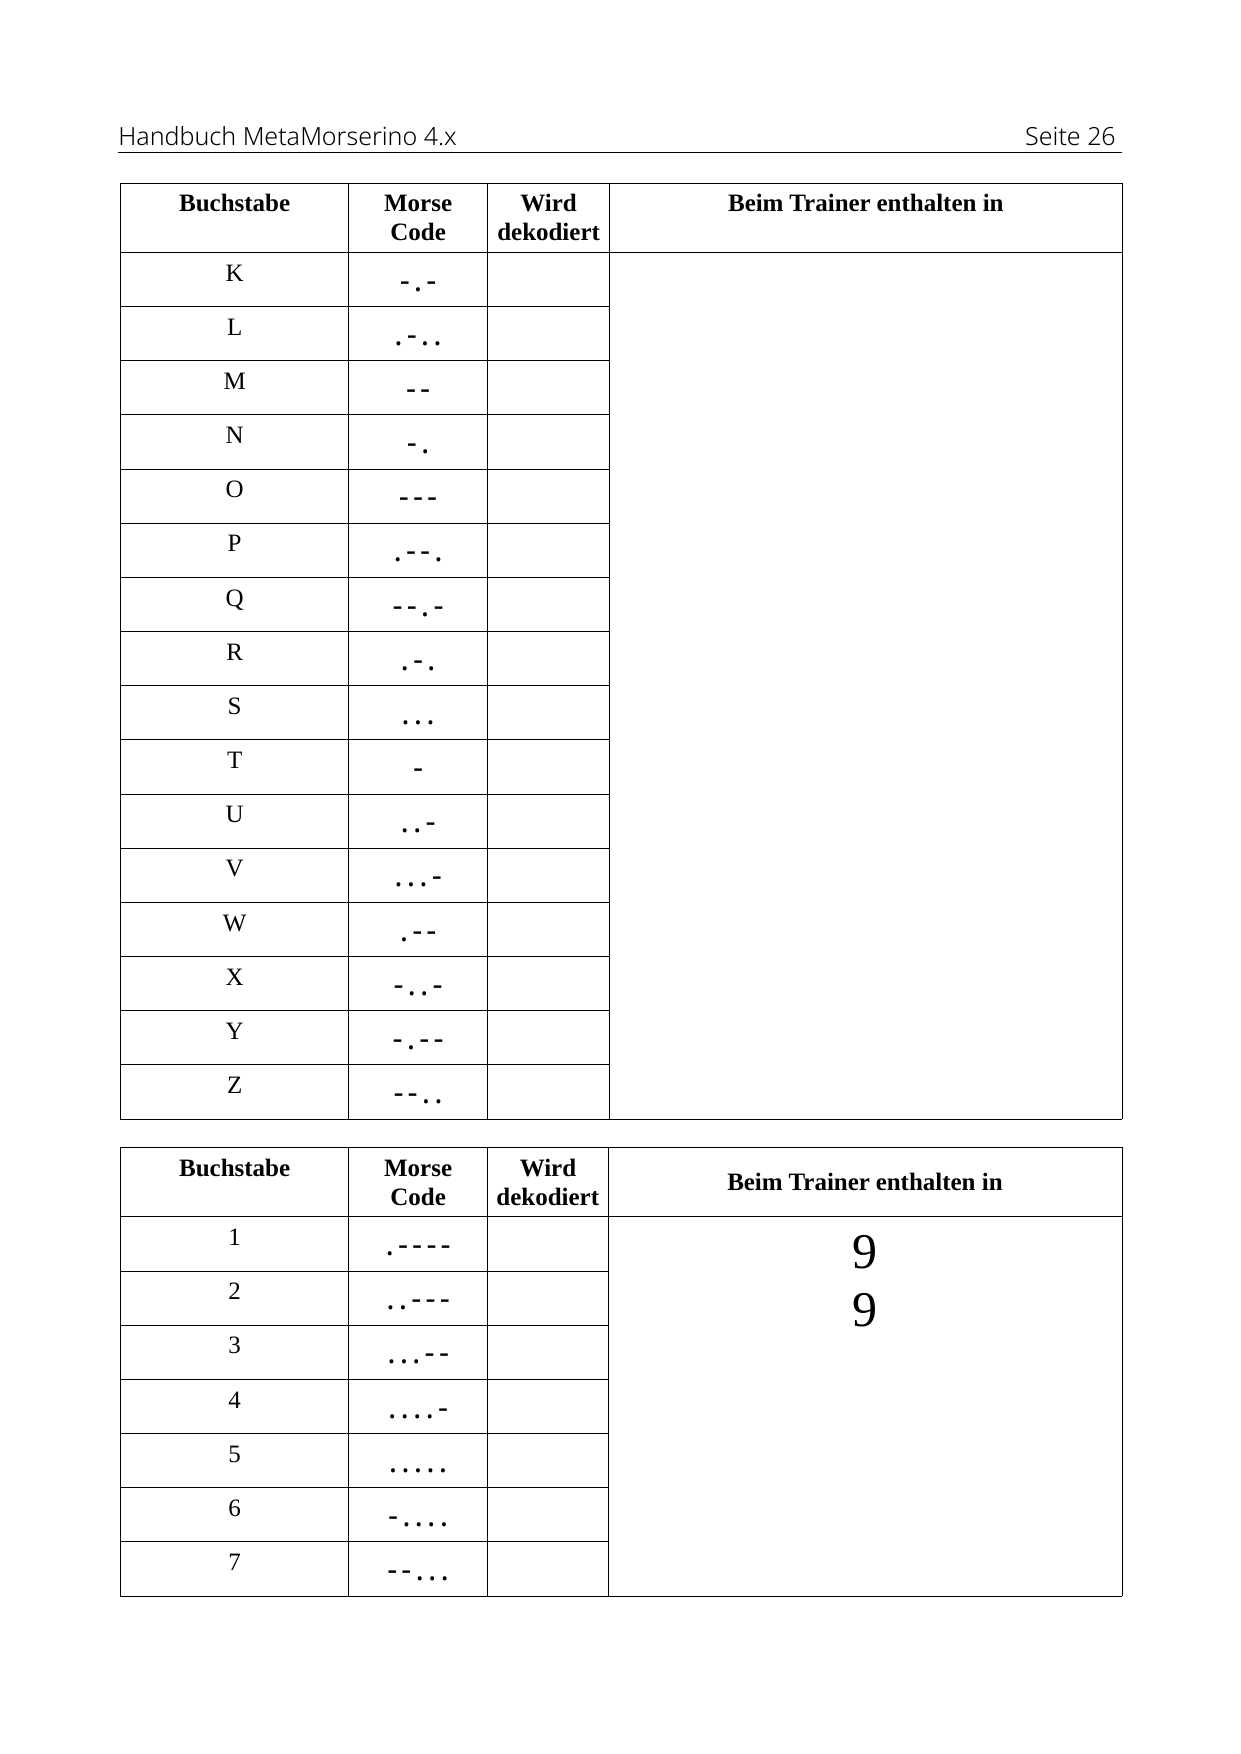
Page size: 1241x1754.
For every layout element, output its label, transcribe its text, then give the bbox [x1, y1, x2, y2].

table_cell Y [121, 1011, 348, 1064]
table_cell ✅ [488, 686, 609, 739]
table_cell O [121, 470, 348, 523]
table_cell W [121, 903, 348, 956]
table_cell 5 [121, 1434, 348, 1487]
table_cell R [121, 632, 348, 685]
table_cell Q [121, 578, 348, 631]
table_cell ✅ [488, 1272, 608, 1325]
table_cell 7 [121, 1542, 348, 1596]
table_cell ....- [349, 1380, 487, 1433]
table_cell ✅ [488, 957, 609, 1010]
table_cell S [121, 686, 348, 739]
table_cell .-.. [349, 307, 487, 360]
table_cell ✅ [488, 1542, 608, 1596]
table_cell N [121, 415, 348, 468]
table_cell .-- [349, 903, 487, 956]
table_cell K [121, 253, 348, 306]
table_cell ✅ [488, 1065, 609, 1118]
table_cell ✅ [488, 253, 609, 306]
table_cell .--. [349, 524, 487, 577]
table_cell .---- [349, 1217, 487, 1271]
table_cell 4 [121, 1380, 348, 1433]
table_cell L [121, 307, 348, 360]
table_cell 6 [121, 1488, 348, 1541]
table_cell ✅ [488, 632, 609, 685]
table_cell ✅ [488, 1488, 608, 1541]
table_header Buchstabe [121, 1148, 348, 1216]
table_header Morse Code [349, 184, 487, 252]
table_cell X [121, 957, 348, 1010]
table_cell 1 [121, 1217, 348, 1271]
table_cell Z [121, 1065, 348, 1118]
table_cell -. [349, 415, 487, 468]
table_cell -- [349, 361, 487, 414]
table_header Wird dekodiert [488, 1148, 608, 1216]
table_cell ✅ [488, 1217, 608, 1271]
table_cell U [121, 795, 348, 848]
table_cell ✅ [488, 740, 609, 793]
table_cell ✅ [488, 415, 609, 468]
table_cell .-. [349, 632, 487, 685]
table_cell ..... [349, 1434, 487, 1487]
table_cell ✅ [488, 470, 609, 523]
table_cell [610, 253, 1122, 1118]
table_cell ✅ [488, 578, 609, 631]
table_header Beim Trainer enthalten in [610, 184, 1122, 252]
table_cell ..- [349, 795, 487, 848]
table_cell 2 [121, 1272, 348, 1325]
table_cell ✅ [488, 1011, 609, 1064]
table_cell --- [349, 470, 487, 523]
table_header Beim Trainer enthalten in [609, 1148, 1122, 1216]
table_cell -.-- [349, 1011, 487, 1064]
table_cell P [121, 524, 348, 577]
table_cell T [121, 740, 348, 793]
table_cell ... [349, 686, 487, 739]
table_cell ✅ [488, 361, 609, 414]
table_cell V [121, 849, 348, 902]
table_cell 3 [121, 1326, 348, 1379]
table_cell ✅ [488, 903, 609, 956]
table_header Morse Code [349, 1148, 487, 1216]
table_cell 9 9 [609, 1217, 1122, 1596]
table_cell - [349, 740, 487, 793]
table_cell ..--- [349, 1272, 487, 1325]
table_cell ✅ [488, 1434, 608, 1487]
table_cell ✅ [488, 524, 609, 577]
table_cell ✅ [488, 1380, 608, 1433]
table_header Buchstabe [121, 184, 348, 252]
table_cell ...-- [349, 1326, 487, 1379]
table_cell ✅ [488, 795, 609, 848]
table_cell --.- [349, 578, 487, 631]
table_cell -.... [349, 1488, 487, 1541]
table_cell ✅ [488, 1326, 608, 1379]
table_cell -..- [349, 957, 487, 1010]
table_cell ✅ [488, 849, 609, 902]
table_cell --.. [349, 1065, 487, 1118]
table_header Wird dekodiert [488, 184, 609, 252]
table_cell ...- [349, 849, 487, 902]
table_cell M [121, 361, 348, 414]
table_cell ✅ [488, 307, 609, 360]
table_cell --... [349, 1542, 487, 1596]
table_cell -.- [349, 253, 487, 306]
